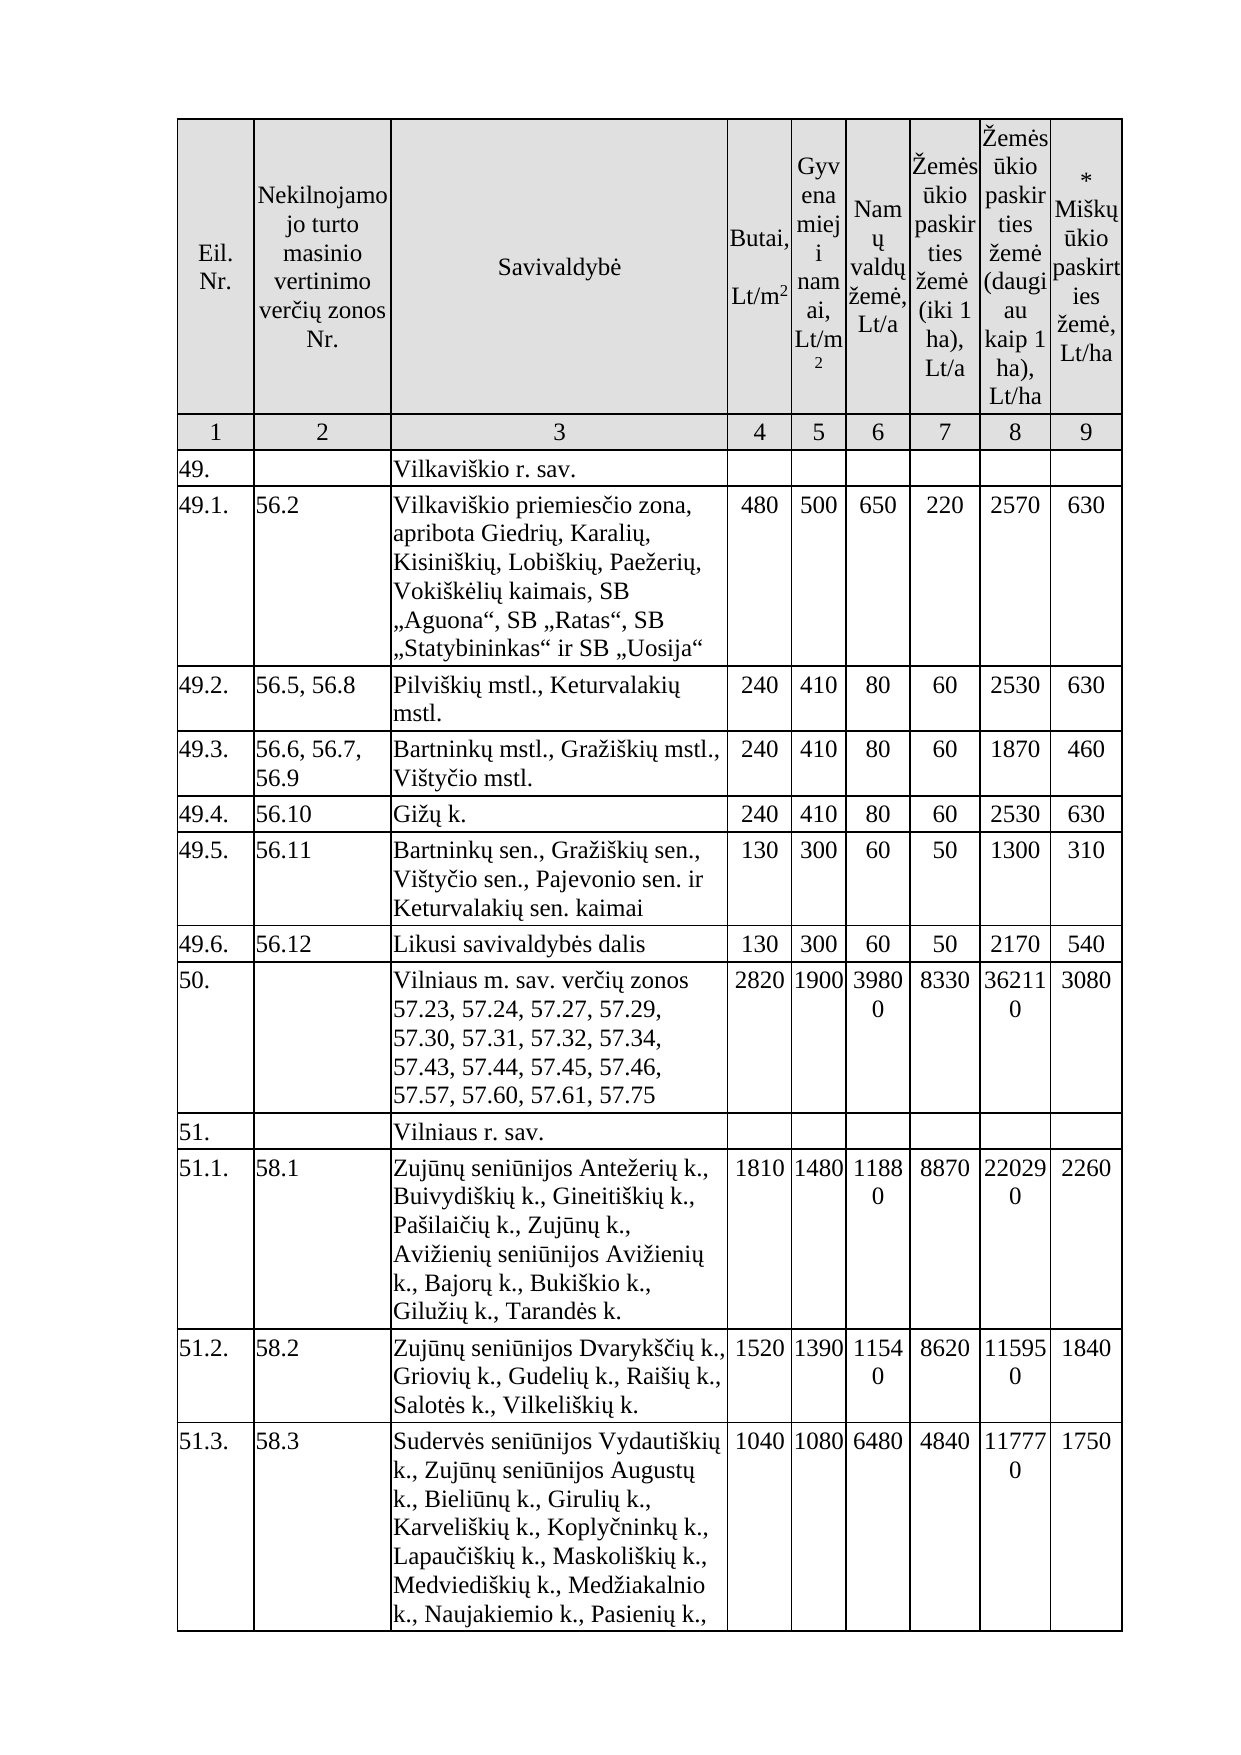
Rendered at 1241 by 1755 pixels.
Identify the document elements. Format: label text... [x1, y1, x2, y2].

table_header Gyvenamieji namai, Lt/m2 [792, 120, 845, 413]
table_cell [1051, 1114, 1121, 1148]
table_cell 6 [847, 415, 909, 449]
table_cell 51. [178, 1114, 253, 1148]
table_cell 5 [792, 415, 845, 449]
table_cell [1051, 451, 1121, 485]
table_cell 410 [792, 667, 845, 730]
table_cell 11880 [847, 1150, 909, 1328]
table_cell 3080 [1051, 963, 1121, 1112]
table_header Butai, Lt/m2 [728, 120, 791, 413]
table_cell [728, 451, 791, 485]
table_cell Bartninkų sen., Gražiškių sen., Vištyčio sen., Pajevonio sen. ir Keturvalakių sen. kaimai [392, 833, 727, 925]
table_cell 56.11 [255, 833, 390, 925]
table_cell 1900 [792, 963, 845, 1112]
table_cell 130 [728, 926, 791, 961]
table_cell [847, 451, 909, 485]
table_cell 1080 [792, 1423, 845, 1630]
table_cell 49.1. [178, 487, 253, 665]
table_cell Vilniaus r. sav. [392, 1114, 727, 1148]
table_cell 80 [847, 667, 909, 730]
table_cell 49.3. [178, 732, 253, 795]
table_cell 9 [1051, 415, 1121, 449]
table_cell [981, 1114, 1050, 1148]
table_cell [981, 451, 1050, 485]
table_cell 58.3 [255, 1423, 390, 1630]
table_cell 1480 [792, 1150, 845, 1328]
table_cell 49. [178, 451, 253, 485]
table_cell 4 [728, 415, 791, 449]
table_cell [255, 451, 390, 485]
table_cell 410 [792, 797, 845, 831]
table_cell 56.10 [255, 797, 390, 831]
table_cell 1840 [1051, 1330, 1121, 1422]
table_cell 2530 [981, 797, 1050, 831]
table_cell Likusi savivaldybės dalis [392, 926, 727, 961]
table_header Savivaldybė [392, 120, 727, 413]
table_cell 480 [728, 487, 791, 665]
table_cell 362110 [981, 963, 1050, 1112]
table_cell 49.6. [178, 926, 253, 961]
table_cell 50 [911, 926, 979, 961]
table_cell 1750 [1051, 1423, 1121, 1630]
table_cell 51.1. [178, 1150, 253, 1328]
table_cell 8870 [911, 1150, 979, 1328]
table_cell 500 [792, 487, 845, 665]
table_cell 300 [792, 833, 845, 925]
table_cell 2170 [981, 926, 1050, 961]
table_cell 49.2. [178, 667, 253, 730]
table_cell 8 [981, 415, 1050, 449]
table_cell 2570 [981, 487, 1050, 665]
table_cell 240 [728, 732, 791, 795]
table_header Eil. Nr. [178, 120, 253, 413]
table_cell 310 [1051, 833, 1121, 925]
table_cell 80 [847, 797, 909, 831]
table_cell 240 [728, 797, 791, 831]
table_cell 80 [847, 732, 909, 795]
table_cell 220 [911, 487, 979, 665]
table_cell Bartninkų mstl., Gražiškių mstl., Vištyčio mstl. [392, 732, 727, 795]
table_cell 3 [392, 415, 727, 449]
table_header Žemės ūkio paskirties žemė (iki 1 ha), Lt/a [911, 120, 979, 413]
table_cell 1520 [728, 1330, 791, 1422]
table_cell 49.4. [178, 797, 253, 831]
table_cell 540 [1051, 926, 1121, 961]
table_cell 58.2 [255, 1330, 390, 1422]
table_cell 6480 [847, 1423, 909, 1630]
table_cell 51.2. [178, 1330, 253, 1422]
table_cell 60 [847, 833, 909, 925]
table_cell 130 [728, 833, 791, 925]
table_cell [847, 1114, 909, 1148]
table_header Namų valdų žemė, Lt/a [847, 120, 909, 413]
table_cell 630 [1051, 667, 1121, 730]
table_cell 630 [1051, 487, 1121, 665]
table_cell [911, 1114, 979, 1148]
table_cell 39800 [847, 963, 909, 1112]
table_cell 240 [728, 667, 791, 730]
table_cell 60 [847, 926, 909, 961]
table_cell 51.3. [178, 1423, 253, 1630]
table_cell Zujūnų seniūnijos Antežerių k., Buivydiškių k., Gineitiškių k., Pašilaičių k., Zujūnų k., Avižienių seniūnijos Avižienių k., Bajorų k., Bukiškio k., Gilužių k., Tarandės k. [392, 1150, 727, 1328]
table_cell Sudervės seniūnijos Vydautiškių k., Zujūnų seniūnijos Augustų k., Bieliūnų k., Girulių k., Karveliškių k., Koplyčninkų k., Lapaučiškių k., Maskoliškių k., Medviediškių k., Medžiakalnio k., Naujakiemio k., Pasienių k., [392, 1423, 727, 1630]
table_cell 115950 [981, 1330, 1050, 1422]
table_cell 2530 [981, 667, 1050, 730]
table_cell 7 [911, 415, 979, 449]
table_cell [255, 1114, 390, 1148]
table_header * Miškų ūkio paskirties žemė, Lt/ha [1051, 120, 1121, 413]
table_cell 1870 [981, 732, 1050, 795]
table_cell 49.5. [178, 833, 253, 925]
table_cell Vilkaviškio priemiesčio zona, apribota Giedrių, Karalių, Kisiniškių, Lobiškių, Paežerių, Vokiškėlių kaimais, SB „Aguona“, SB „Ratas“, SB „Statybininkas“ ir SB „Uosija“ [392, 487, 727, 665]
table_cell 8330 [911, 963, 979, 1112]
table_cell 220290 [981, 1150, 1050, 1328]
table_header Žemės ūkio paskirties žemė (daugiau kaip 1 ha), Lt/ha [981, 120, 1050, 413]
table_cell 58.1 [255, 1150, 390, 1328]
table_cell 56.5, 56.8 [255, 667, 390, 730]
table_cell 1040 [728, 1423, 791, 1630]
table_cell 1 [178, 415, 253, 449]
table_cell 410 [792, 732, 845, 795]
table_cell 11540 [847, 1330, 909, 1422]
table_cell 117770 [981, 1423, 1050, 1630]
table_cell 50 [911, 833, 979, 925]
table_cell 630 [1051, 797, 1121, 831]
table_cell [911, 451, 979, 485]
table_cell 60 [911, 667, 979, 730]
table_cell 300 [792, 926, 845, 961]
table_cell [255, 963, 390, 1112]
table_cell Pilviškių mstl., Keturvalakių mstl. [392, 667, 727, 730]
table_cell 460 [1051, 732, 1121, 795]
table_cell [728, 1114, 791, 1148]
table_cell 1300 [981, 833, 1050, 925]
table_cell [792, 451, 845, 485]
table_cell 1390 [792, 1330, 845, 1422]
table_header Nekilnojamojo turto masinio vertinimo verčių zonos Nr. [255, 120, 390, 413]
table_cell 50. [178, 963, 253, 1112]
table_cell 2260 [1051, 1150, 1121, 1328]
table_cell Gižų k. [392, 797, 727, 831]
table_cell 60 [911, 732, 979, 795]
table_cell 8620 [911, 1330, 979, 1422]
table_cell 60 [911, 797, 979, 831]
table_cell 56.2 [255, 487, 390, 665]
table_cell Vilniaus m. sav. verčių zonos 57.23, 57.24, 57.27, 57.29, 57.30, 57.31, 57.32, 57.34, 57.43, 57.44, 57.45, 57.46, 57.57, 57.60, 57.61, 57.75 [392, 963, 727, 1112]
table_cell 2820 [728, 963, 791, 1112]
table_cell 650 [847, 487, 909, 665]
table_cell 4840 [911, 1423, 979, 1630]
table_cell 2 [255, 415, 390, 449]
table_cell 56.12 [255, 926, 390, 961]
table_cell Vilkaviškio r. sav. [392, 451, 727, 485]
table_cell 56.6, 56.7, 56.9 [255, 732, 390, 795]
table_cell Zujūnų seniūnijos Dvarykščių k., Griovių k., Gudelių k., Raišių k., Salotės k., Vilkeliškių k. [392, 1330, 727, 1422]
table_cell 1810 [728, 1150, 791, 1328]
table_cell [792, 1114, 845, 1148]
